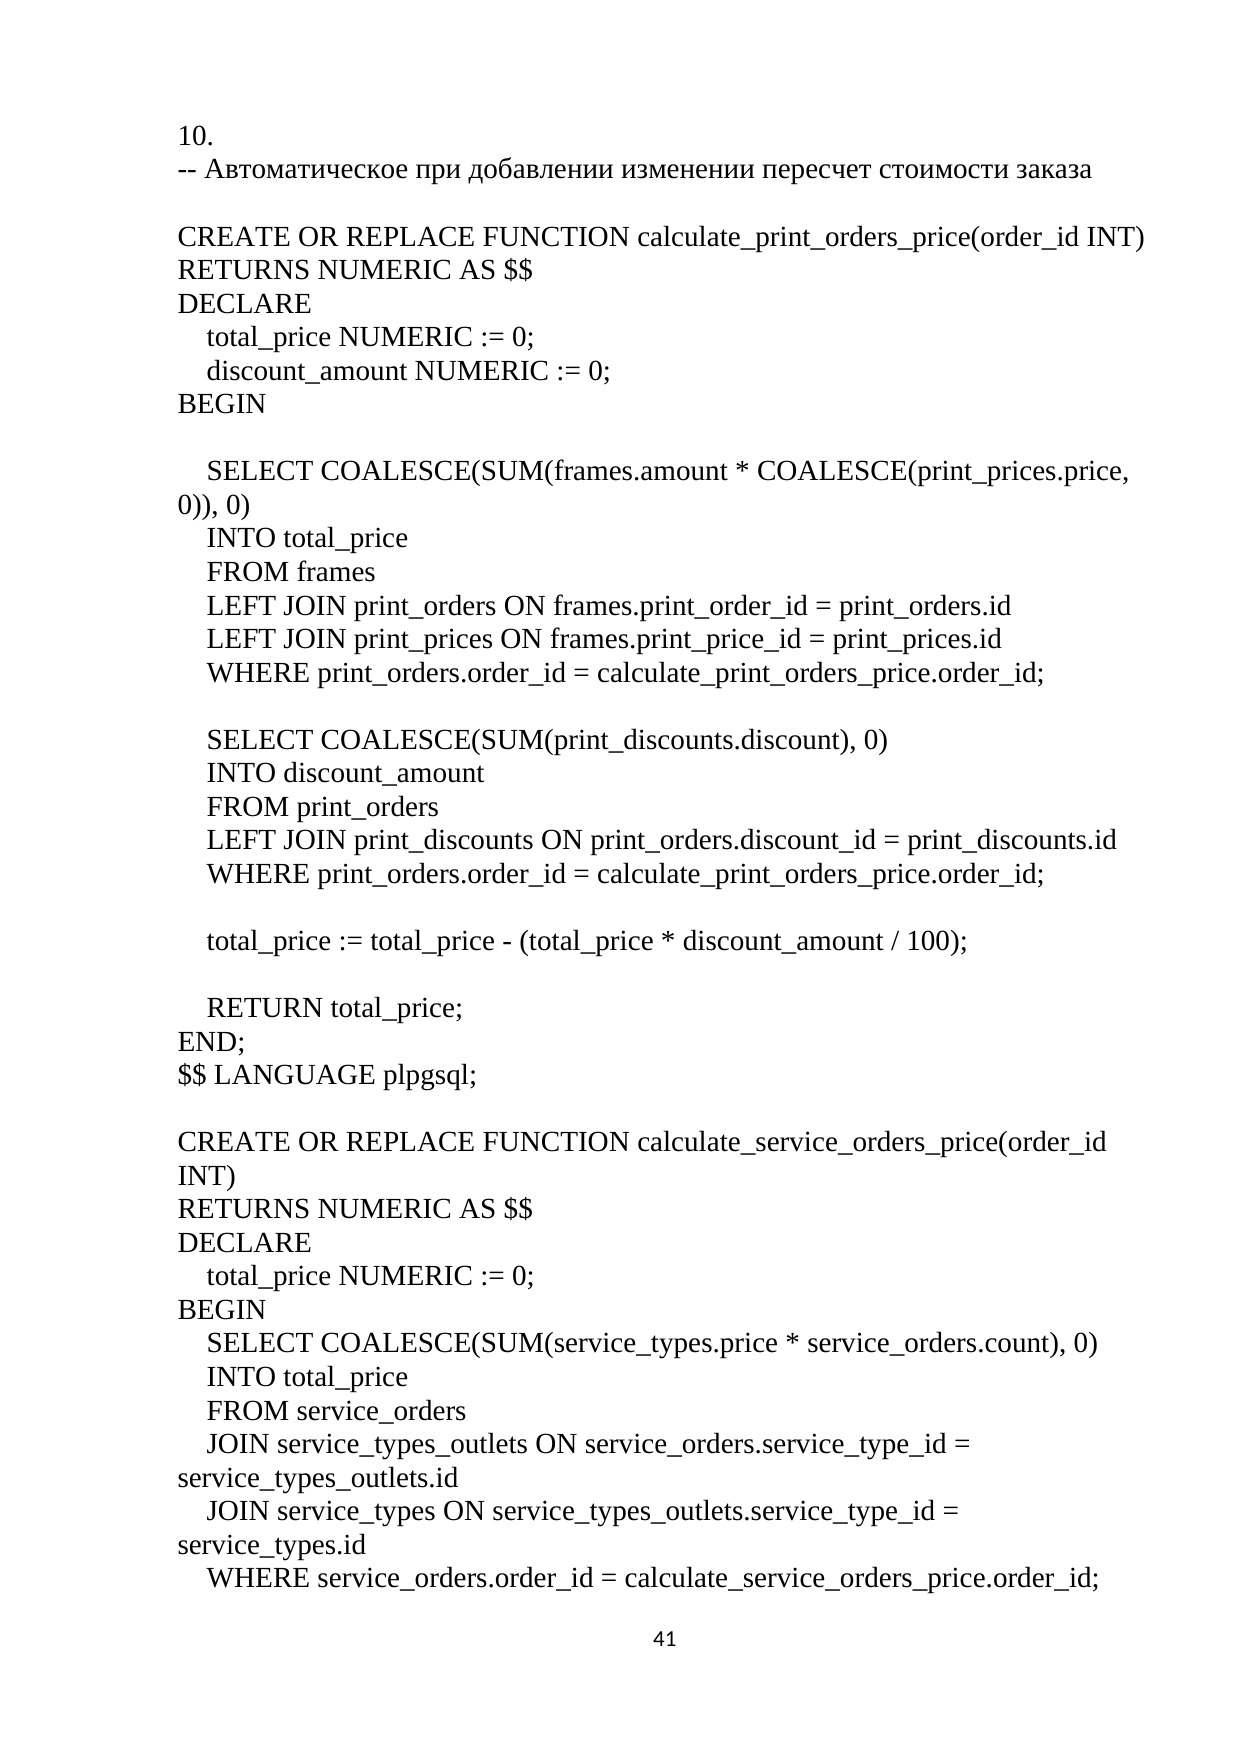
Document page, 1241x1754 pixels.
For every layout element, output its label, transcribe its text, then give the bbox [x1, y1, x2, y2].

text SELECT COALESCE(SUM(print_discounts.discount), 0) [177, 722, 1152, 755]
text discount_amount NUMERIC := 0; [177, 353, 1152, 386]
text END; [177, 1024, 1152, 1057]
text INTO discount_amount [177, 755, 1152, 789]
text DECLARE [177, 286, 1152, 319]
text -- Автоматическое при добавлении изменении пересчет стоимости заказа [177, 152, 1152, 185]
text LEFT JOIN print_orders ON frames.print_order_id = print_orders.id [177, 588, 1152, 621]
text total_price NUMERIC := 0; [177, 1258, 1152, 1292]
text WHERE print_orders.order_id = calculate_print_orders_price.order_id; [177, 655, 1152, 688]
text 10. [177, 118, 1152, 152]
text BEGIN [177, 386, 1152, 420]
text FROM service_orders [177, 1393, 1152, 1426]
text total_price NUMERIC := 0; [177, 319, 1152, 353]
text WHERE service_orders.order_id = calculate_service_orders_price.order_id; [177, 1560, 1152, 1594]
text DECLARE [177, 1225, 1152, 1258]
text $$ LANGUAGE plpgsql; [177, 1057, 1152, 1091]
text RETURNS NUMERIC AS $$ [177, 252, 1152, 286]
text total_price := total_price - (total_price * discount_amount / 100); [177, 923, 1152, 957]
text CREATE OR REPLACE FUNCTION calculate_print_orders_price(order_id INT) [177, 219, 1152, 252]
text SELECT COALESCE(SUM(service_types.price * service_orders.count), 0) [177, 1326, 1152, 1359]
text JOIN service_types ON service_types_outlets.service_type_id = service_types.id [177, 1493, 1152, 1560]
text JOIN service_types_outlets ON service_orders.service_type_id = service_types_outlets.id [177, 1426, 1152, 1493]
text RETURNS NUMERIC AS $$ [177, 1191, 1152, 1225]
text WHERE print_orders.order_id = calculate_print_orders_price.order_id; [177, 856, 1152, 889]
text BEGIN [177, 1292, 1152, 1326]
text FROM frames [177, 554, 1152, 588]
text CREATE OR REPLACE FUNCTION calculate_service_orders_price(order_id INT) [177, 1124, 1152, 1191]
text INTO total_price [177, 1359, 1152, 1393]
text FROM print_orders [177, 789, 1152, 822]
text INTO total_price [177, 521, 1152, 554]
text LEFT JOIN print_discounts ON print_orders.discount_id = print_discounts.id [177, 822, 1152, 856]
text LEFT JOIN print_prices ON frames.print_price_id = print_prices.id [177, 621, 1152, 655]
text SELECT COALESCE(SUM(frames.amount * COALESCE(print_prices.price, 0)), 0) [177, 453, 1152, 521]
text RETURN total_price; [177, 990, 1152, 1024]
